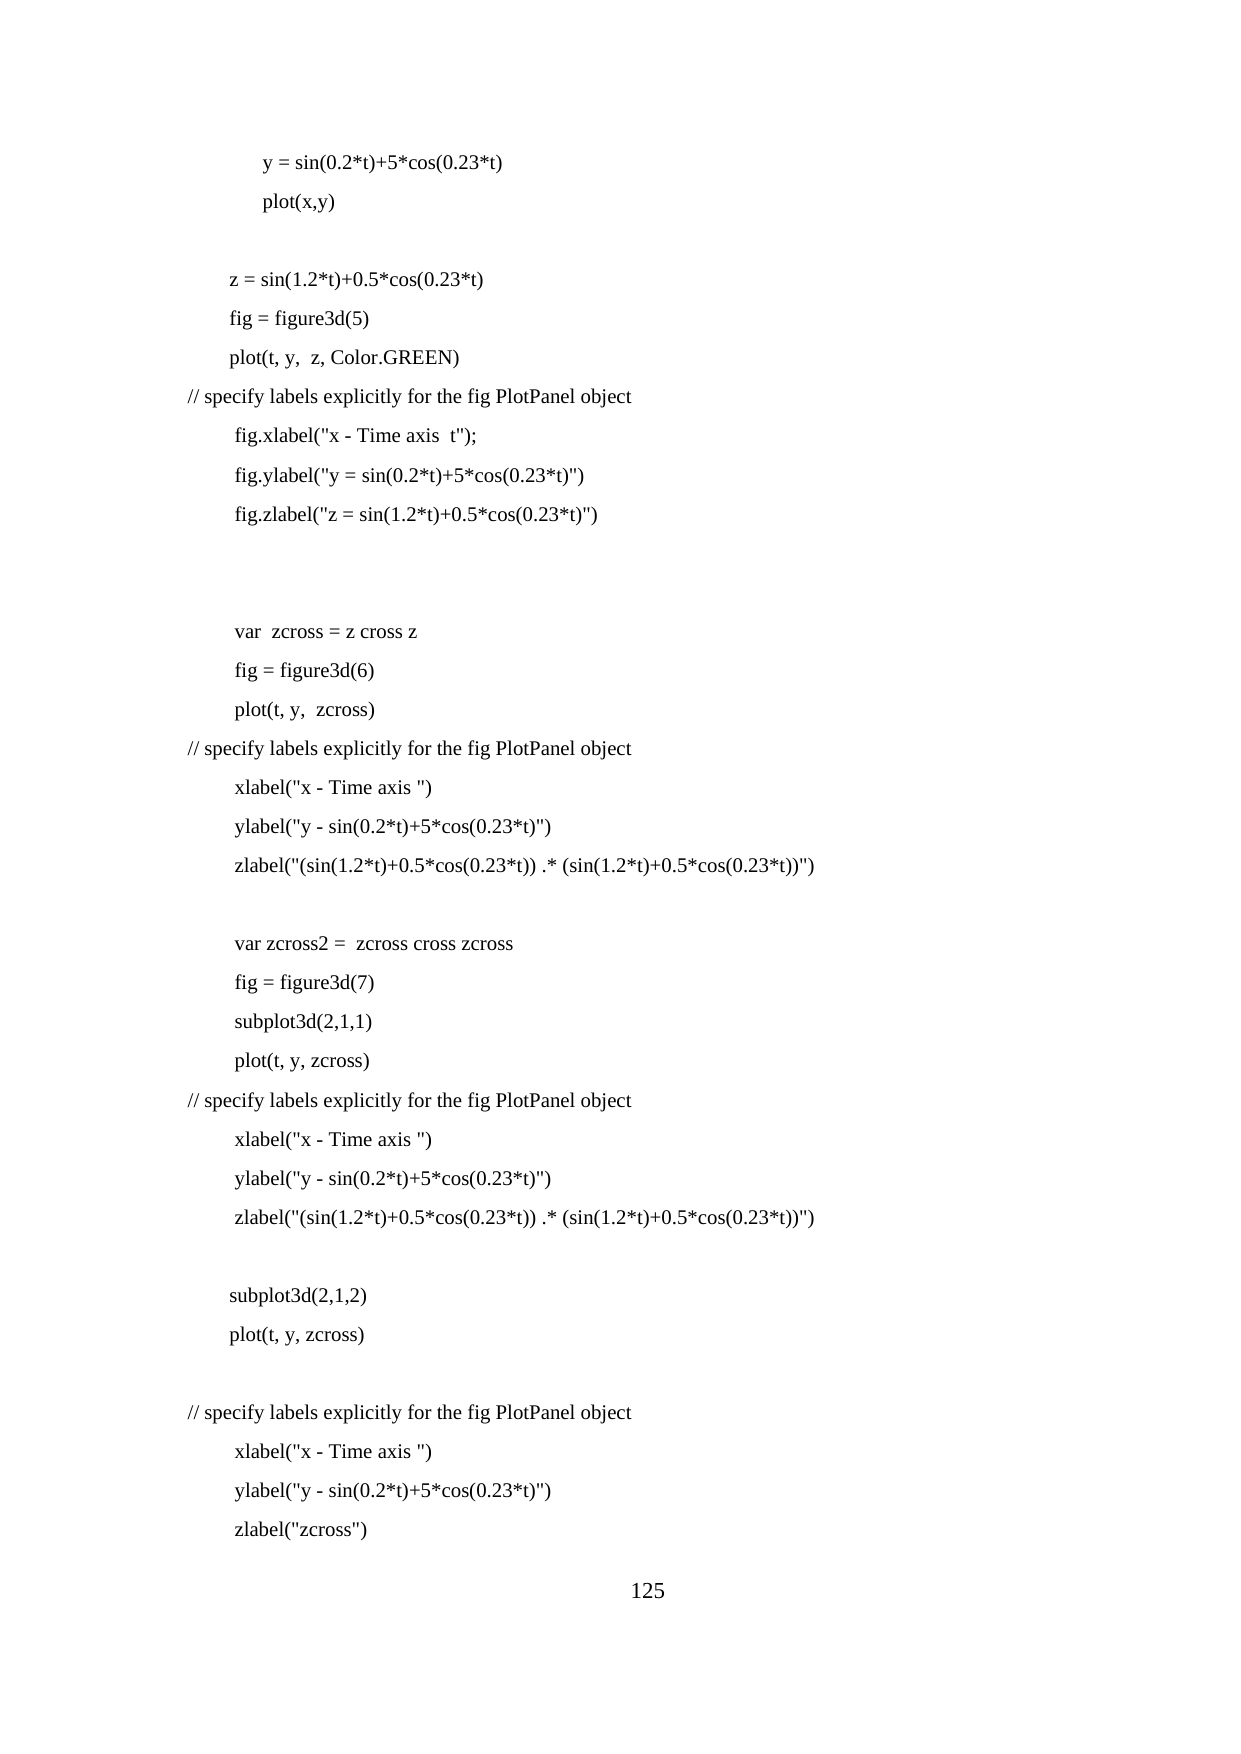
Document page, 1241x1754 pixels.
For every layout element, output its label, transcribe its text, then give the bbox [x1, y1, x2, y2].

text fig = figure3d(5) [187, 306, 1108, 330]
text // specify labels explicitly for the fig PlotPanel object [187, 736, 1108, 760]
text subplot3d(2,1,1) [187, 1009, 1108, 1033]
text zlabel("zcross") [187, 1517, 1108, 1541]
text fig.zlabel("z = sin(1.2*t)+0.5*cos(0.23*t)") [187, 502, 1108, 526]
text // specify labels explicitly for the fig PlotPanel object [187, 1400, 1108, 1424]
text var zcross2 = zcross cross zcross [187, 931, 1108, 955]
text fig = figure3d(7) [187, 970, 1108, 994]
text plot(t, y, zcross) [187, 1048, 1108, 1072]
text xlabel("x - Time axis ") [187, 1439, 1108, 1463]
text fig.xlabel("x - Time axis t"); [187, 423, 1108, 447]
text z = sin(1.2*t)+0.5*cos(0.23*t) [187, 267, 1108, 291]
text subplot3d(2,1,2) [187, 1283, 1108, 1307]
text plot(x,y) [187, 189, 1108, 213]
text // specify labels explicitly for the fig PlotPanel object [187, 384, 1108, 408]
text ylabel("y - sin(0.2*t)+5*cos(0.23*t)") [187, 1478, 1108, 1502]
text plot(t, y, zcross) [187, 697, 1108, 721]
text fig.ylabel("y = sin(0.2*t)+5*cos(0.23*t)") [187, 462, 1108, 487]
text var zcross = z cross z [187, 619, 1108, 643]
text xlabel("x - Time axis ") [187, 1127, 1108, 1151]
text zlabel("(sin(1.2*t)+0.5*cos(0.23*t)) .* (sin(1.2*t)+0.5*cos(0.23*t))") [187, 853, 1108, 877]
text // specify labels explicitly for the fig PlotPanel object [187, 1087, 1108, 1112]
text zlabel("(sin(1.2*t)+0.5*cos(0.23*t)) .* (sin(1.2*t)+0.5*cos(0.23*t))") [187, 1205, 1108, 1229]
text fig = figure3d(6) [187, 658, 1108, 682]
text ylabel("y - sin(0.2*t)+5*cos(0.23*t)") [187, 1166, 1108, 1190]
text xlabel("x - Time axis ") [187, 775, 1108, 799]
text plot(t, y, z, Color.GREEN) [187, 345, 1108, 369]
text ylabel("y - sin(0.2*t)+5*cos(0.23*t)") [187, 814, 1108, 838]
text plot(t, y, zcross) [187, 1322, 1108, 1346]
text y = sin(0.2*t)+5*cos(0.23*t) [187, 150, 1108, 174]
